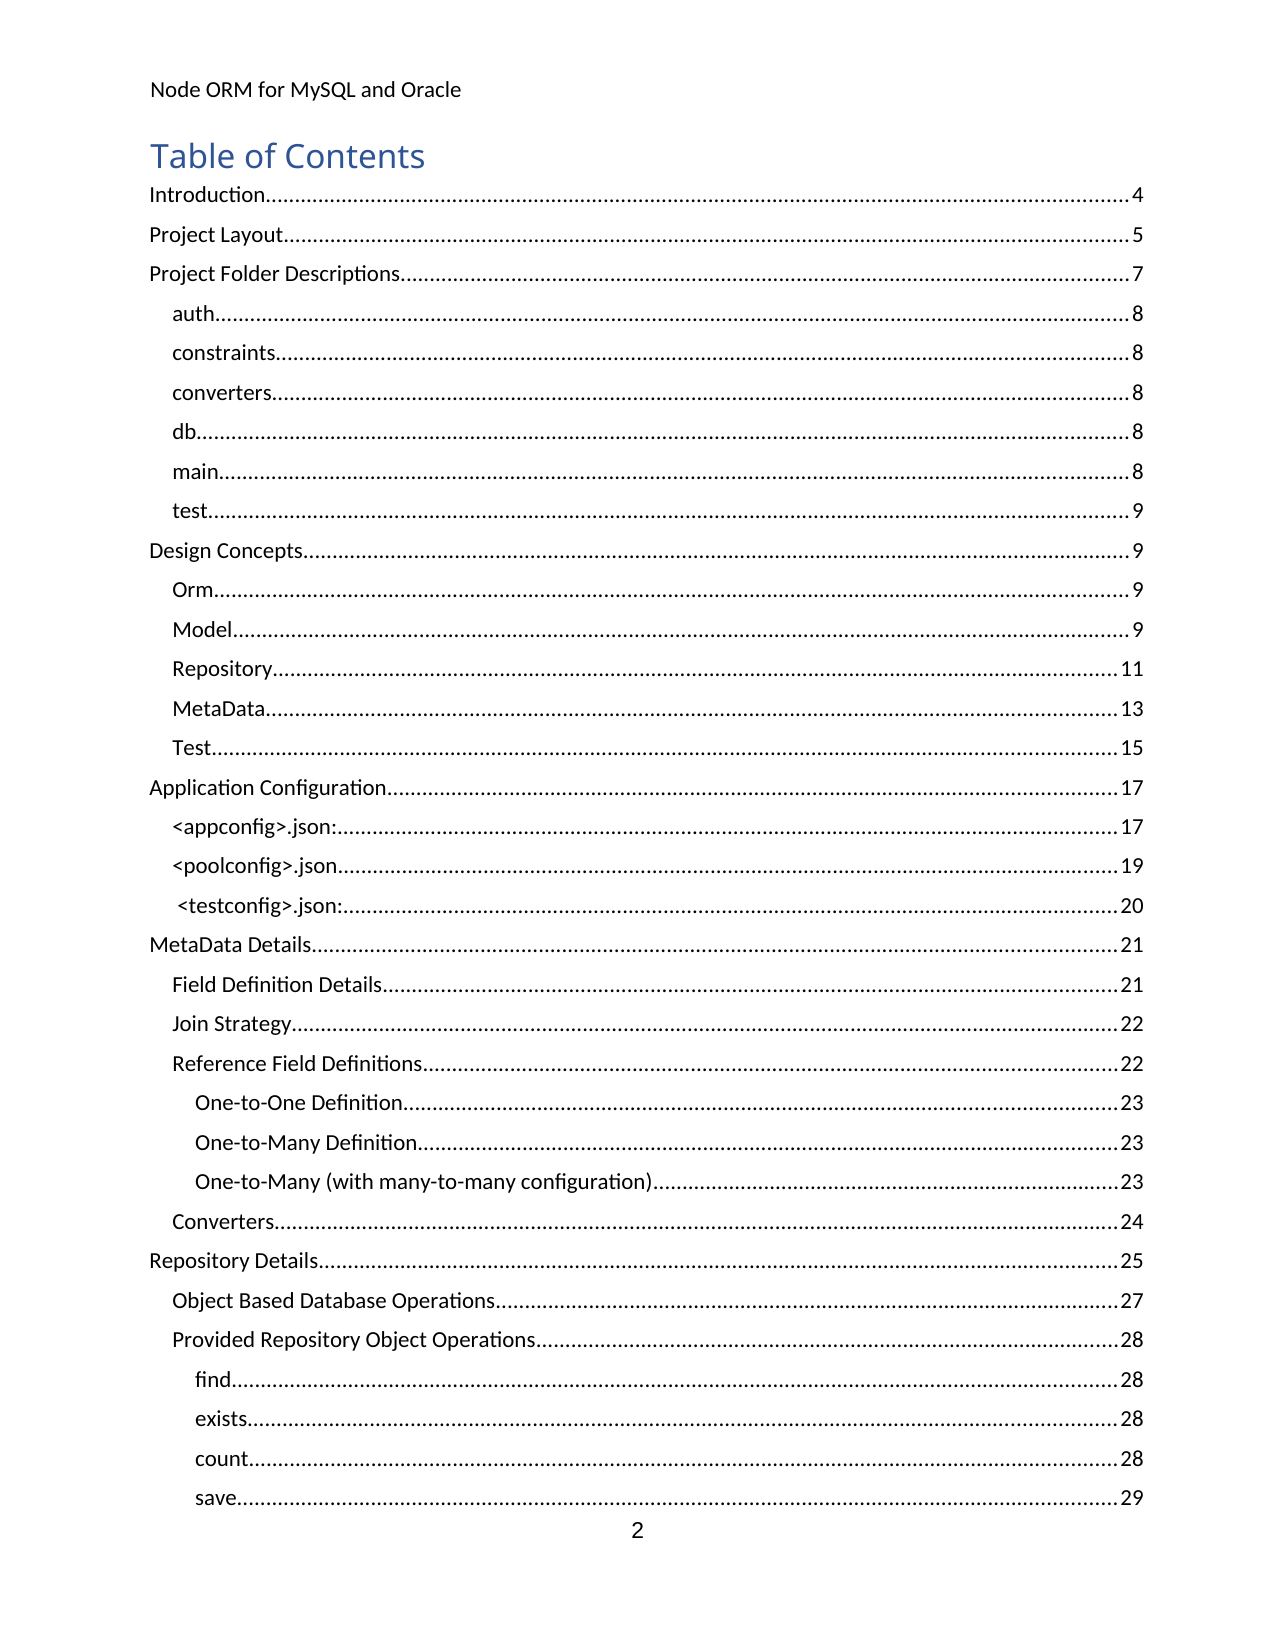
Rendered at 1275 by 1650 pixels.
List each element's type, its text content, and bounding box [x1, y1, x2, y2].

text Model 9 [172, 615, 1143, 643]
text Application Configuration 17 [149, 773, 1143, 801]
text Field Definition Details 21 [172, 970, 1143, 998]
text One-to-Many (with many-to-many configuration) 23 [195, 1167, 1143, 1195]
text Reference Field Definitions 22 [172, 1049, 1143, 1077]
text Introduction 4 [149, 180, 1143, 208]
text constraints 8 [172, 338, 1143, 366]
text Repository Details 25 [149, 1246, 1143, 1274]
text exists 28 [195, 1404, 1143, 1432]
text Converters 24 [172, 1207, 1143, 1235]
text db 8 [172, 417, 1143, 445]
text <appconfig>.json: 17 [172, 812, 1143, 840]
text save 29 [195, 1483, 1143, 1511]
text One-to-One Definition 23 [195, 1088, 1143, 1116]
text Project Folder Descriptions 7 [149, 259, 1143, 287]
text find 28 [195, 1365, 1143, 1393]
text Object Based Database Operations 27 [172, 1286, 1143, 1314]
text MetaData Details 21 [149, 931, 1143, 958]
text Project Layout 5 [149, 220, 1143, 248]
subtitle Table of Contents [150, 133, 1143, 179]
text <poolconfig>.json 19 [172, 852, 1143, 879]
text count 28 [195, 1444, 1143, 1472]
text <testconfig>.json: 20 [172, 891, 1143, 919]
text auth 8 [172, 299, 1143, 327]
text Provided Repository Object Operations 28 [172, 1325, 1143, 1353]
text test 9 [172, 496, 1143, 524]
text converters 8 [172, 378, 1143, 406]
text One-to-Many Definition 23 [195, 1128, 1143, 1156]
text MetaData 13 [172, 694, 1143, 722]
text Repository 11 [172, 654, 1143, 682]
text Orm 9 [172, 575, 1143, 603]
text Test 15 [172, 733, 1143, 761]
text Design Concepts 9 [149, 536, 1143, 564]
text Join Strategy 22 [172, 1009, 1143, 1037]
text main 8 [172, 457, 1143, 485]
